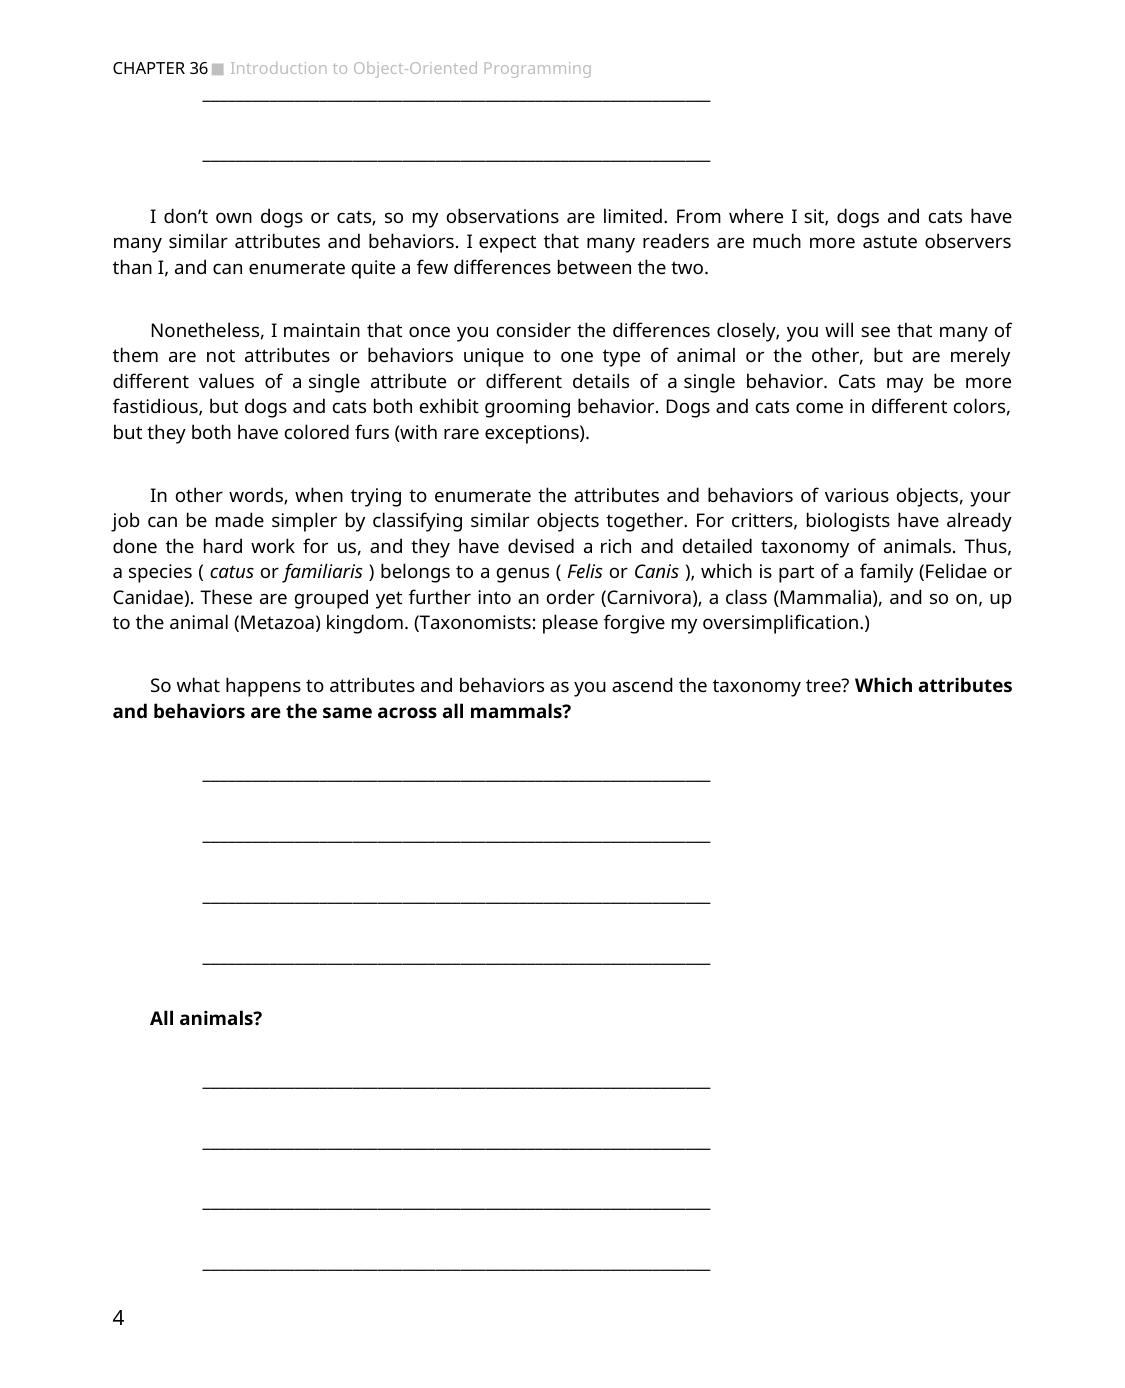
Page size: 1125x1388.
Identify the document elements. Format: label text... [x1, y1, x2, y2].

list _____________________________________________________________ [202, 1127, 1012, 1152]
text I don’t own dogs or cats, so my observations are limited. From where I sit, dogs and cats have many similar attributes and behaviors. I expect that many readers are much more astute observers than I, and can enumerate quite a few differences between the two. [112, 203, 1012, 279]
list _____________________________________________________________ [202, 140, 1012, 165]
list _____________________________________________________________ [202, 1188, 1012, 1213]
list _____________________________________________________________ [202, 942, 1012, 967]
list _____________________________________________________________ [202, 759, 1012, 785]
list _____________________________________________________________ [202, 1066, 1012, 1091]
list _____________________________________________________________ [202, 1249, 1012, 1274]
text All animals? [112, 1005, 1012, 1031]
text In other words, when trying to enumerate the attributes and behaviors of various objects, your job can be made simpler by classifying similar objects together. For critters, biologists have already done the hard work for us, and they have devised a rich and detailed taxonomy of animals. Thus, a species ( catus or familiaris ) belongs to a genus ( Felis or Canis ), which is part of a family (Felidae or Canidae). These are grouped yet further into an order (Carnivora), a class (Mammalia), and so on, up to the animal (Metazoa) kingdom. (Taxonomists: please forgive my oversimplification.) [112, 482, 1012, 635]
list _____________________________________________________________ [202, 79, 1012, 104]
text So what happens to attributes and behaviors as you ascend the taxonomy tree? Which attributes and behaviors are the same across all mammals? [112, 673, 1012, 724]
list _____________________________________________________________ [202, 881, 1012, 907]
text Nonetheless, I maintain that once you consider the differences closely, you will see that many of them are not attributes or behaviors unique to one type of animal or the other, but are merely different values of a single attribute or different details of a single behavior. Cats may be more fastidious, but dogs and cats both exhibit grooming behavior. Dogs and cats come in different colors, but they both have colored furs (with rare exceptions). [112, 317, 1012, 444]
list _____________________________________________________________ [202, 820, 1012, 846]
